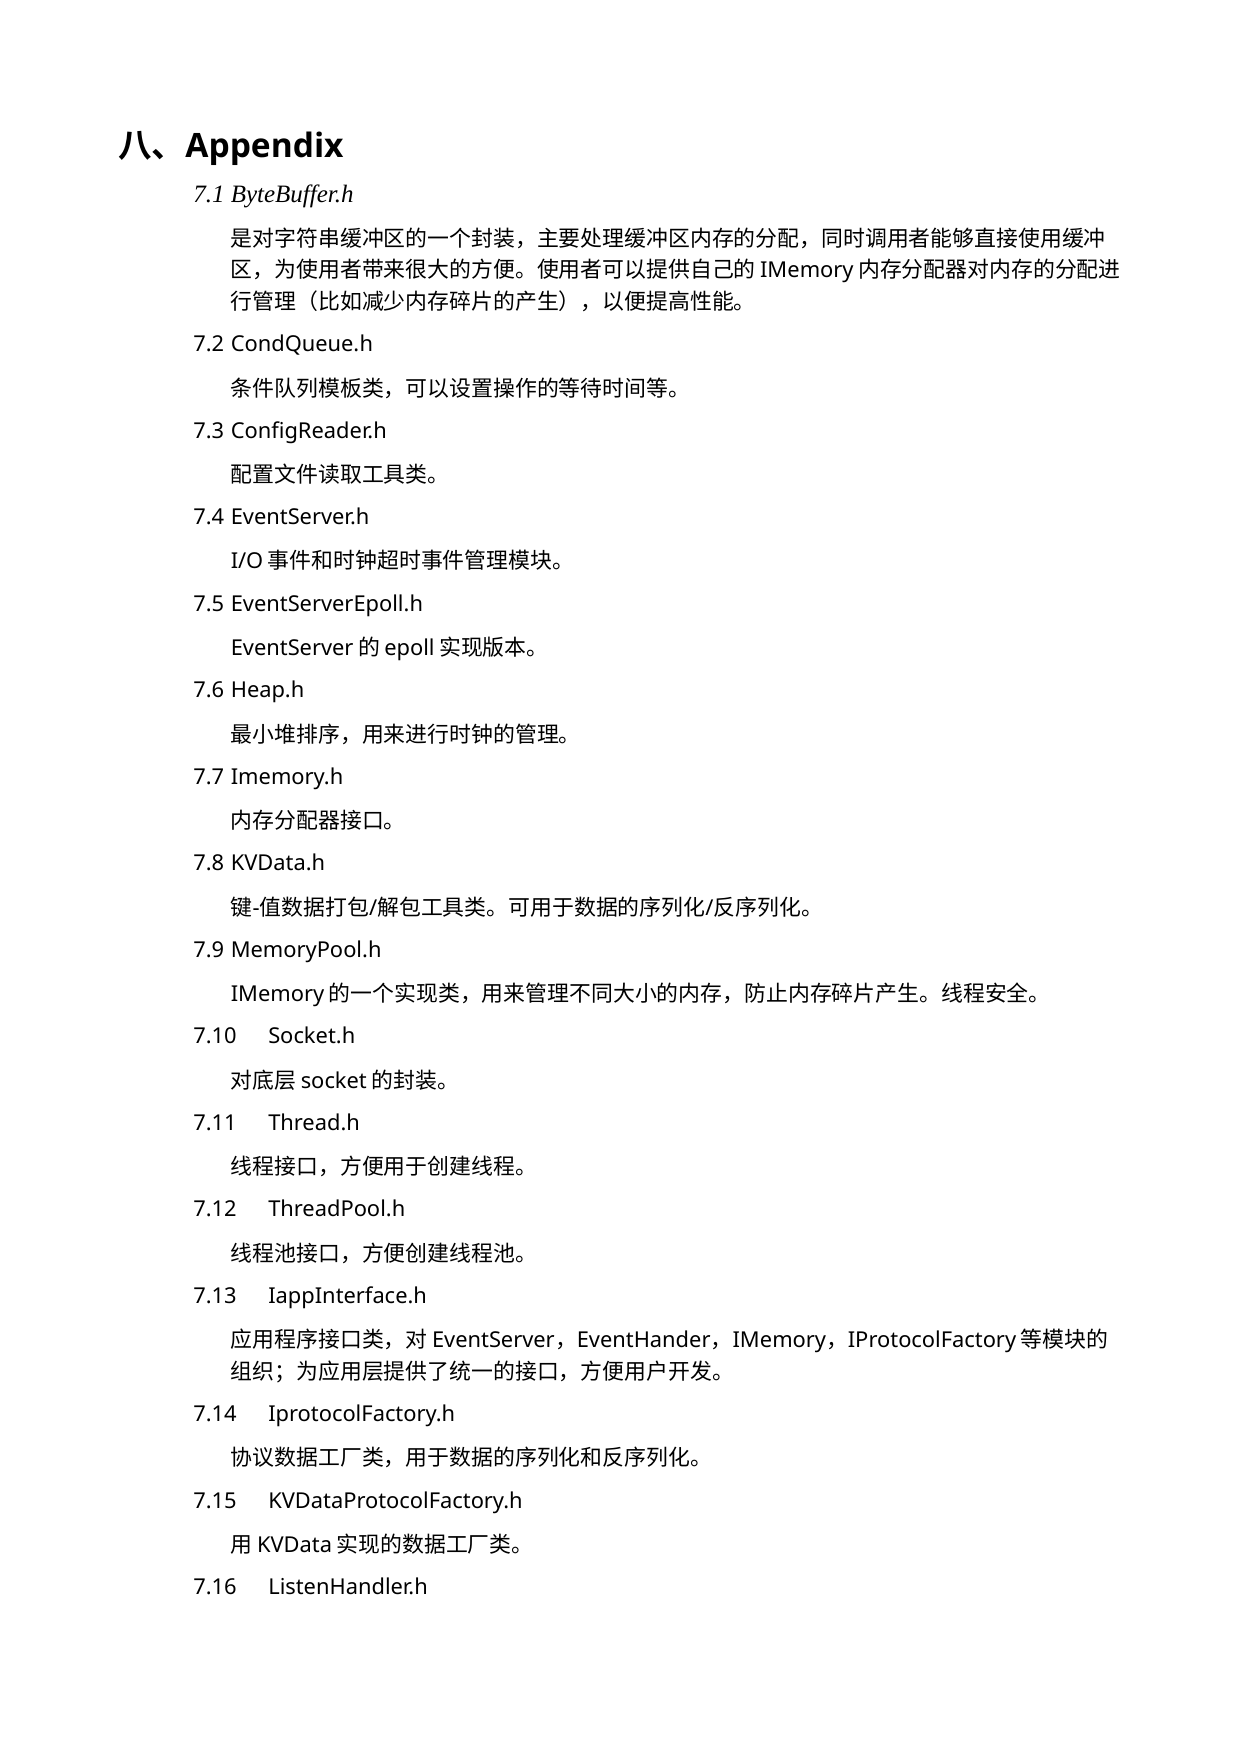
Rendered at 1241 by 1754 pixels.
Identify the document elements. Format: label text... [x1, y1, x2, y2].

list KVDataProtocolFactory.h [193, 1484, 1122, 1514]
list 最小堆排序，用来进行时钟的管理。 [193, 717, 1122, 748]
subtitle 八、Appendix [118, 118, 1122, 167]
list 配置文件读取工具类。 [193, 457, 1122, 489]
list ConfigReader.h [193, 415, 1122, 444]
list ByteBuffer.h [193, 179, 1122, 208]
list 内存分配器接口。 [193, 803, 1122, 835]
list IprotocolFactory.h [193, 1398, 1122, 1428]
list 线程接口，方便用于创建线程。 [193, 1149, 1122, 1181]
list EventServer.h [193, 501, 1122, 531]
list CondQueue.h [193, 328, 1122, 358]
list 应用程序接口类，对EventServer，EventHander，IMemory，IProtocolFactory等模块的组织；为应用层提供了统一的接口，方便用户开发。 [193, 1322, 1122, 1386]
list Thread.h [193, 1107, 1122, 1137]
list 键-值数据打包/解包工具类。可用于数据的序列化/反序列化。 [193, 889, 1122, 921]
list KVData.h [193, 847, 1122, 877]
list I/O事件和时钟超时事件管理模块。 [193, 543, 1122, 575]
list Imemory.h [193, 761, 1122, 791]
list EventServerEpoll.h [193, 588, 1122, 618]
list Socket.h [193, 1020, 1122, 1050]
list IappInterface.h [193, 1280, 1122, 1310]
list ListenHandler.h [193, 1571, 1122, 1601]
list IMemory的一个实现类，用来管理不同大小的内存，防止内存碎片产生。线程安全。 [193, 976, 1122, 1008]
list Heap.h [193, 674, 1122, 704]
list EventServer的epoll实现版本。 [193, 630, 1122, 662]
list 对底层socket的封装。 [193, 1063, 1122, 1094]
list 协议数据工厂类，用于数据的序列化和反序列化。 [193, 1440, 1122, 1472]
list 是对字符串缓冲区的一个封装，主要处理缓冲区内存的分配，同时调用者能够直接使用缓冲区，为使用者带来很大的方便。使用者可以提供自己的IMemory内存分配器对内存的分配进行管理（比如减少内存碎片的产生），以便提高性能。 [193, 221, 1122, 316]
list MemoryPool.h [193, 934, 1122, 964]
list 用KVData实现的数据工厂类。 [193, 1527, 1122, 1559]
list ThreadPool.h [193, 1193, 1122, 1223]
list 线程池接口，方便创建线程池。 [193, 1236, 1122, 1267]
list 条件队列模板类，可以设置操作的等待时间等。 [193, 371, 1122, 402]
